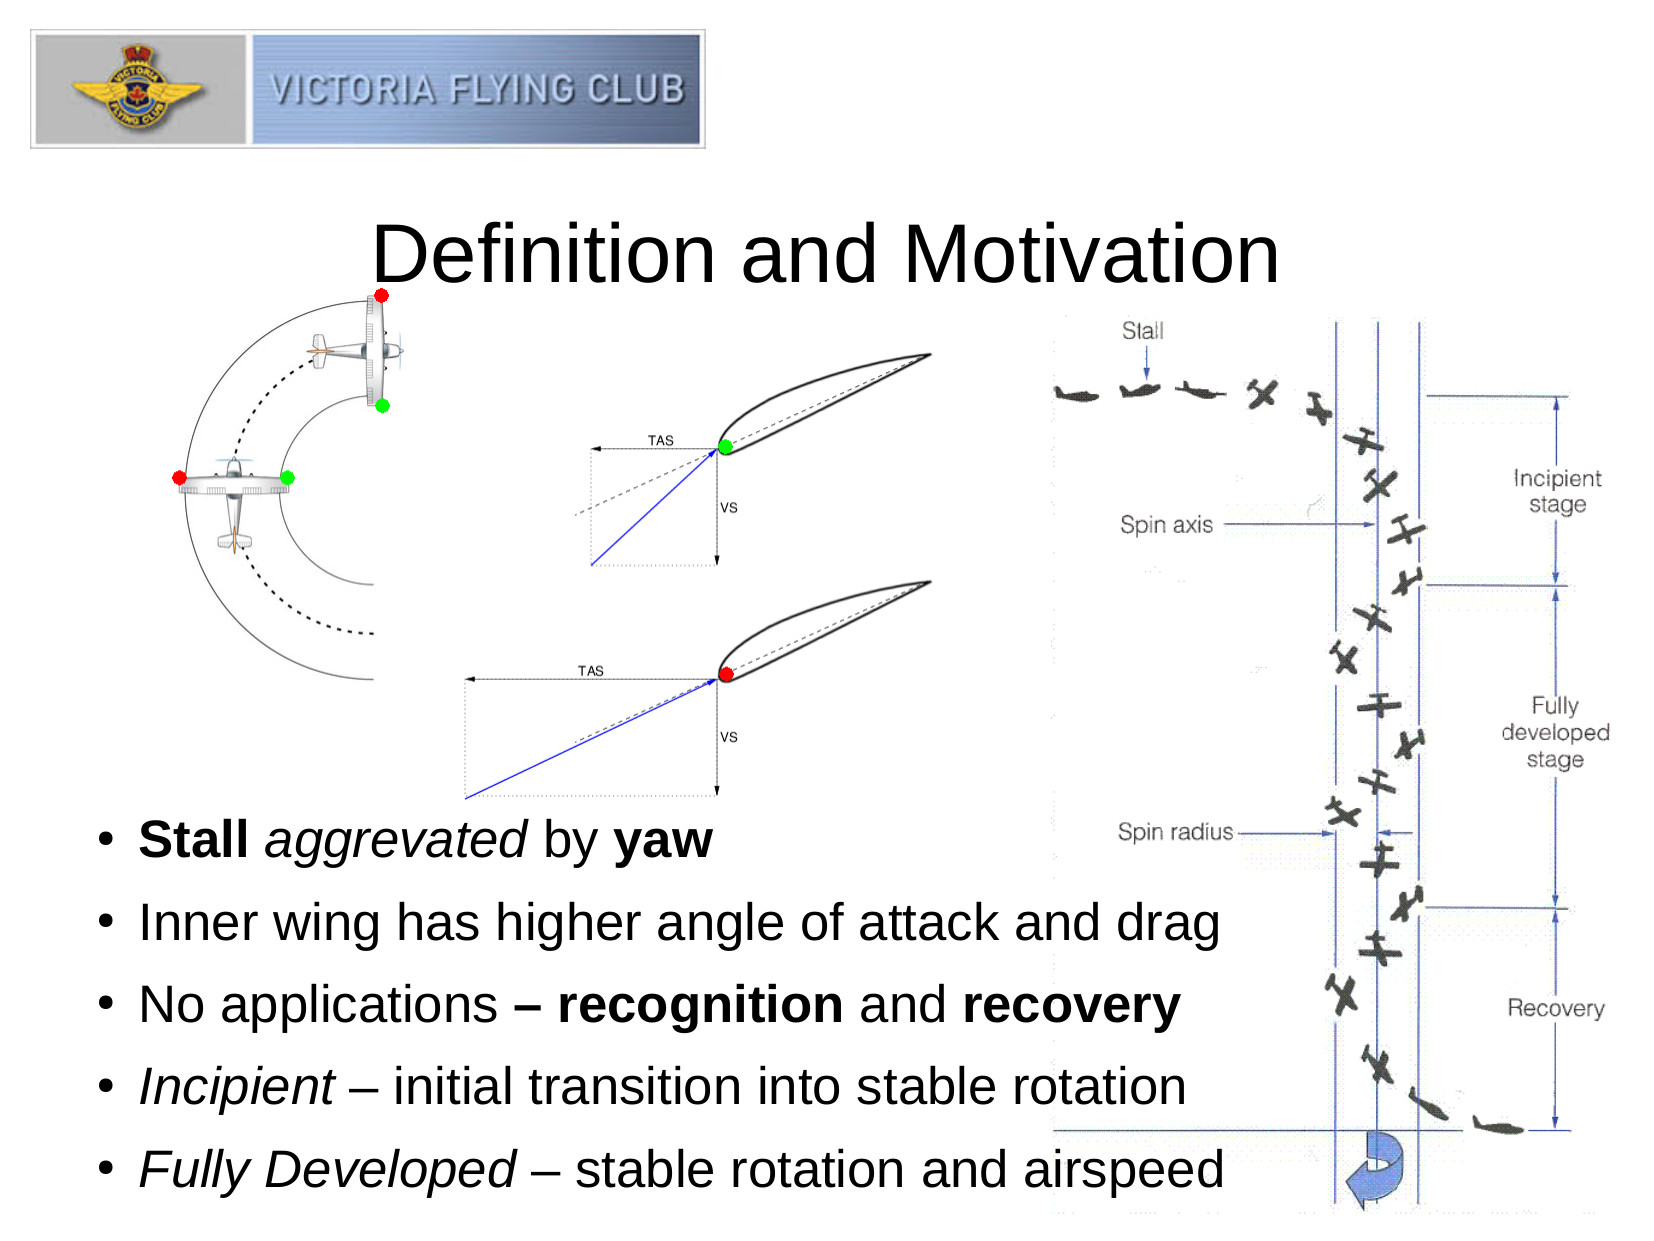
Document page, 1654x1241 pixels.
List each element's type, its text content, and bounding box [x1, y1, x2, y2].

list Stall aggrevated by yaw Inner wing has higher angle of attack and drag No applications – recognition and recovery Incipient – initial transition into stable rotation Fully Developed – stable rotation and airspeed [82, 810, 1571, 1201]
picture [150, 358, 950, 810]
picture [30, 29, 706, 149]
title Definition and Motivation [82, 150, 1571, 358]
picture [1051, 314, 1621, 1216]
